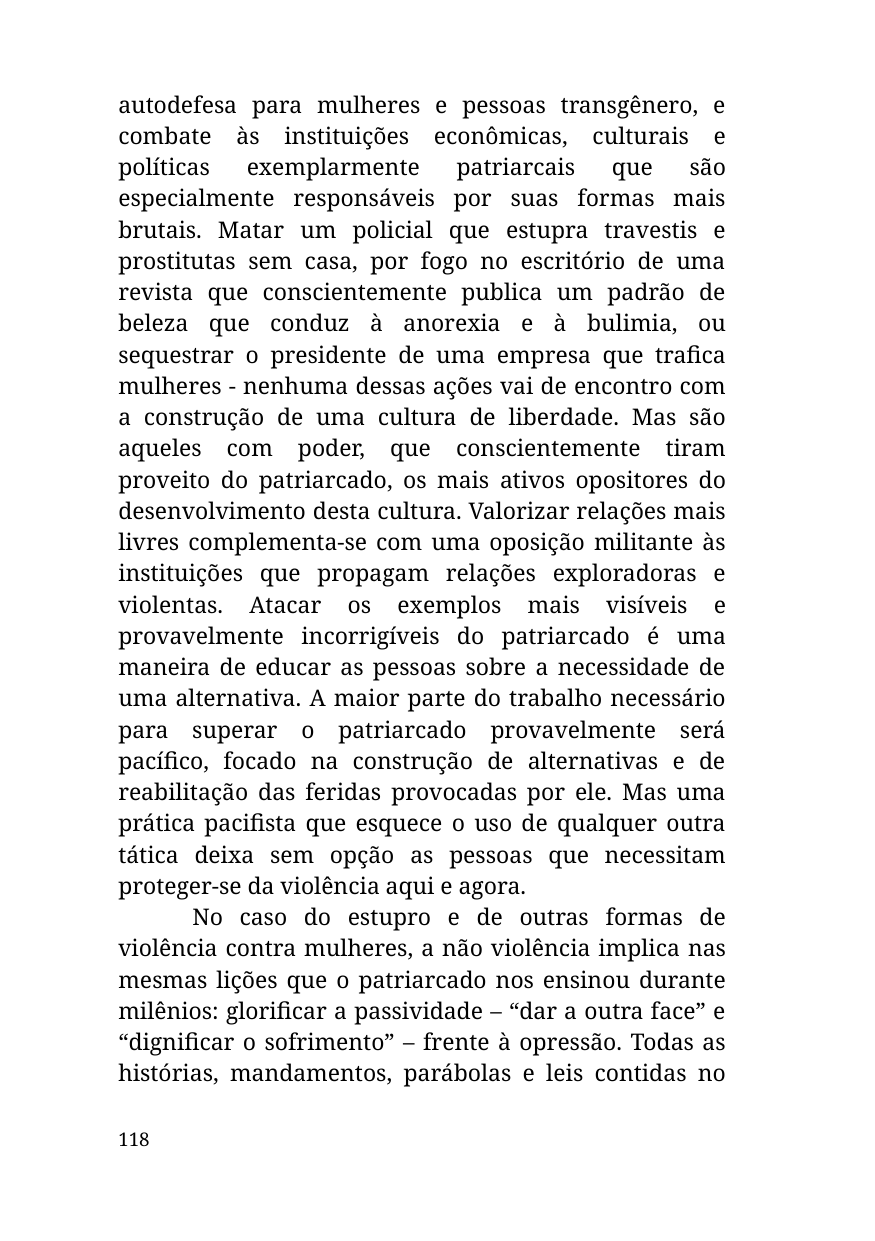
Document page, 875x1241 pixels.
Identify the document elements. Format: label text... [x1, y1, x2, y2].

text No caso do estupro e de outras formas de violência contra mulheres, a não violência implica nas mesmas lições que o patriarcado nos ensinou durante milênios: glorificar a passividade – “dar a outra face” e “dignificar o sofrimento” – frente à opressão. Todas as histórias, mandamentos, parábolas e leis contidas no [118, 901, 726, 1088]
text autodefesa para mulheres e pessoas transgênero, e combate às instituições econômicas, culturais e políticas exemplarmente patriarcais que são especialmente responsáveis por suas formas mais brutais. Matar um policial que estupra travestis e prostitutas sem casa, por fogo no escritório de uma revista que conscientemente publica um padrão de beleza que conduz à anorexia e à bulimia, ou sequestrar o presidente de uma empresa que trafica mulheres - nenhuma dessas ações vai de encontro com a construção de uma cultura de liberdade. Mas são aqueles com poder, que conscientemente tiram proveito do patriarcado, os mais ativos opositores do desenvolvimento desta cultura. Valorizar relações mais livres complementa-se com uma oposição militante às instituições que propagam relações exploradoras e violentas. Atacar os exemplos mais visíveis e provavelmente incorrigíveis do patriarcado é uma maneira de educar as pessoas sobre a necessidade de uma alternativa. A maior parte do trabalho necessário para superar o patriarcado provavelmente será pacífico, focado na construção de alternativas e de reabilitação das feridas provocadas por ele. Mas uma prática pacifista que esquece o uso de qualquer outra tática deixa sem opção as pessoas que necessitam proteger-se da violência aqui e agora. [118, 88, 726, 901]
